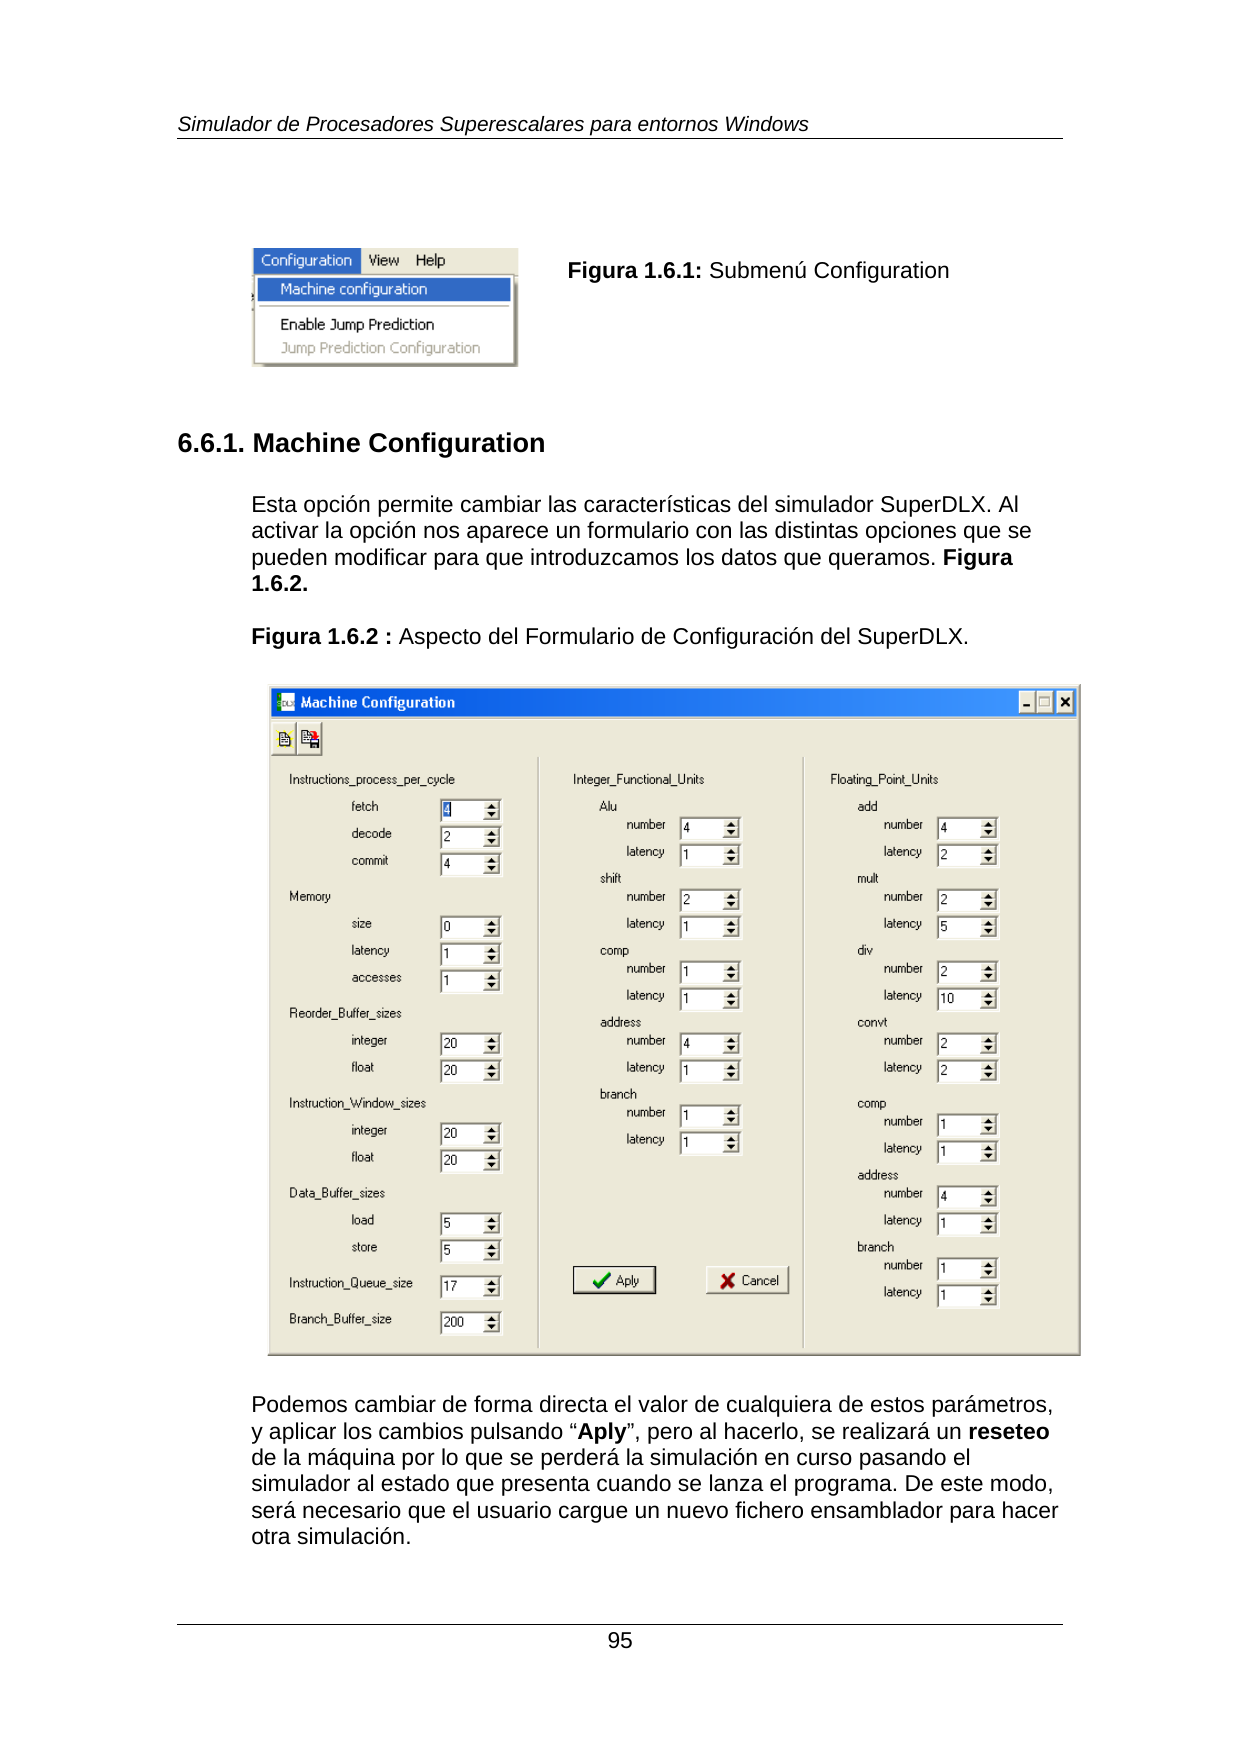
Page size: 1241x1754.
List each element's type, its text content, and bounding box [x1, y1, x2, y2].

text Figura 1.6.1: Submenú Configuration [567, 257, 1042, 284]
text Esta opción permite cambiar las características del simulador SuperDLX. Al activar la opción nos aparece un formulario con las distintas opciones que se pueden modificar para que introduzcamos los datos que queramos. Figura 1.6.2. [251, 491, 1063, 596]
picture [267, 684, 1081, 1356]
picture [251, 248, 519, 367]
subtitle Machine Configuration [177, 427, 1063, 458]
text Figura 1.6.2 : Aspecto del Formulario de Configuración del SuperDLX. [251, 623, 1063, 649]
text Podemos cambiar de forma directa el valor de cualquiera de estos parámetros, y aplicar los cambios pulsando “Aply”, pero al hacerlo, se realizará un reseteo de la máquina por lo que se perderá la simulación en curso pasando el simulador al estado que presenta cuando se lanza el programa. De este modo, será necesario que el usuario cargue un nuevo fichero ensamblador para hacer otra simulación. [251, 1391, 1063, 1549]
